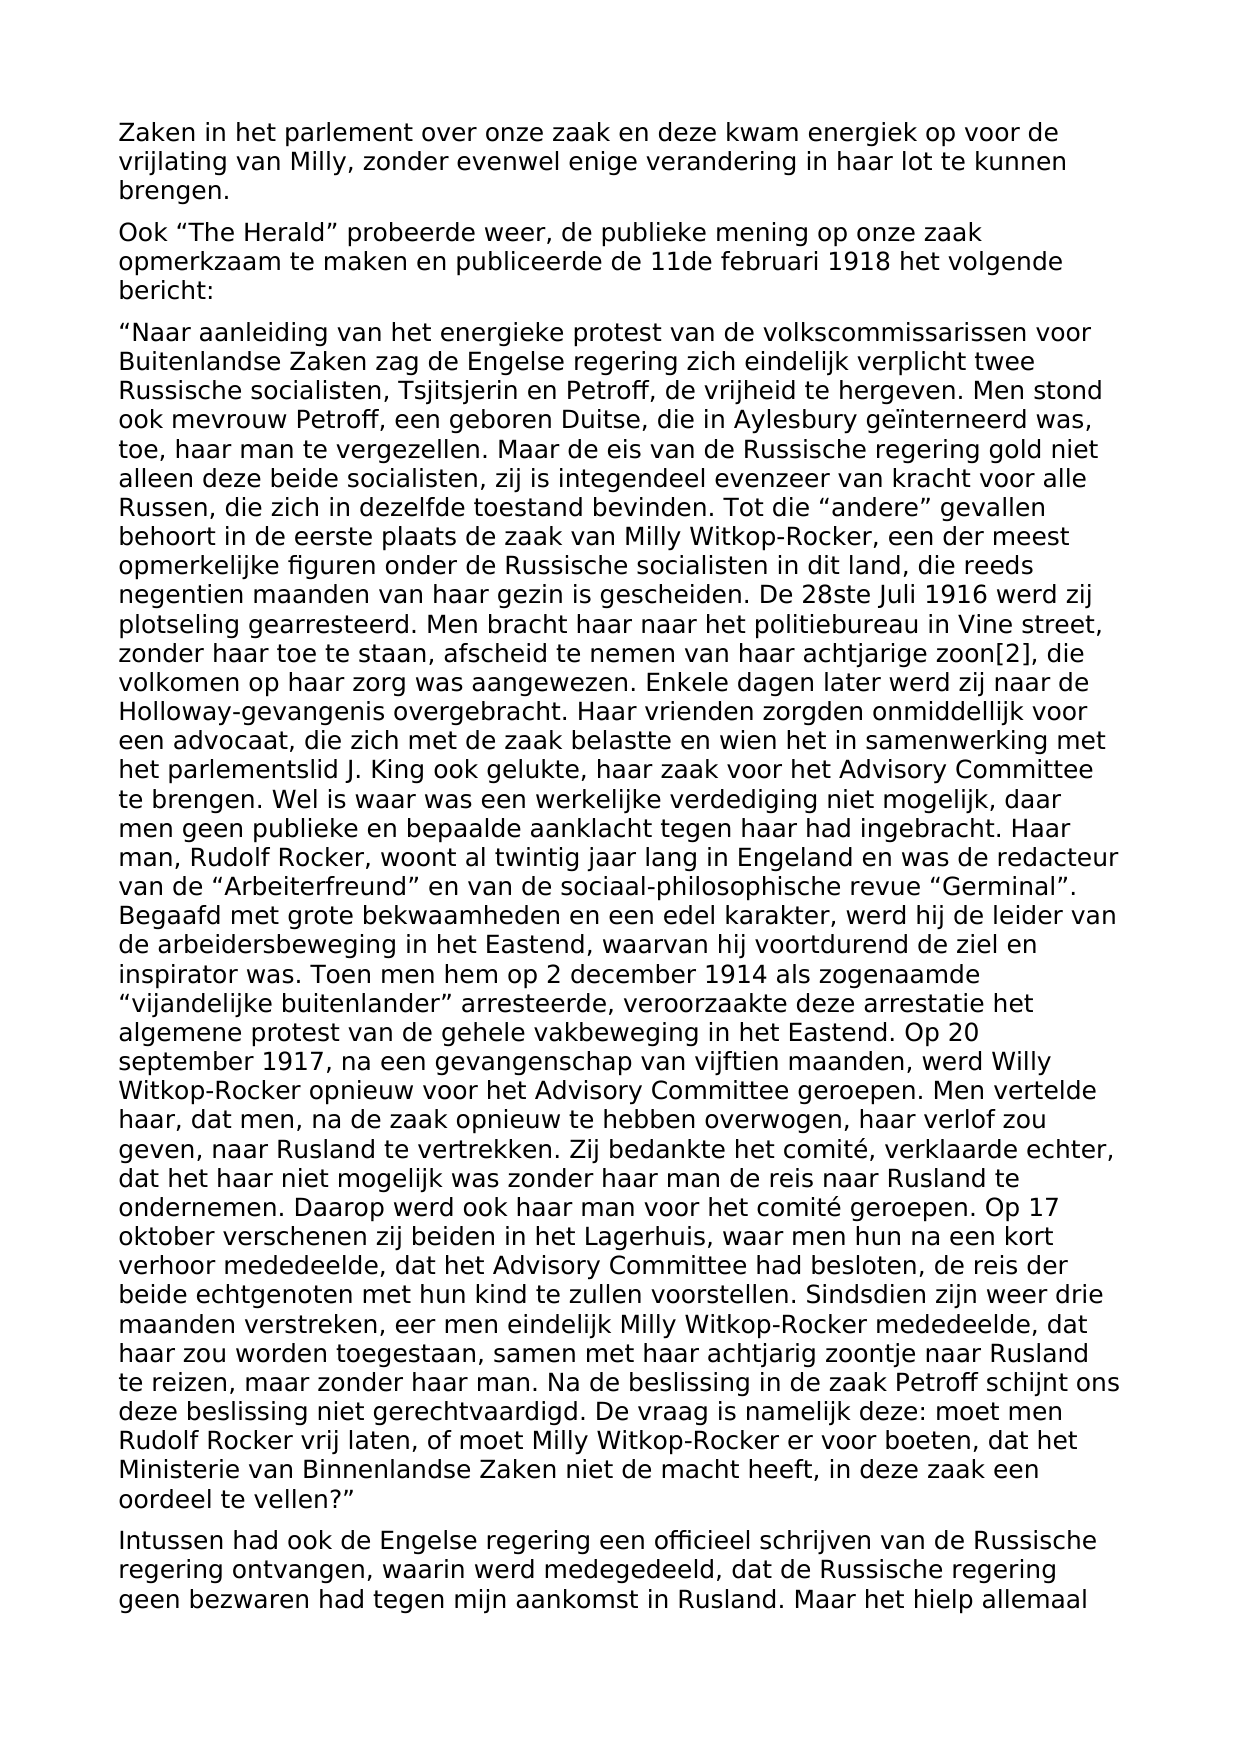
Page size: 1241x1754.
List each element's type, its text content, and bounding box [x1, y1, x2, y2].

text Ook “The Herald” probeerde weer, de publieke mening op onze zaak opmerkzaam te maken en publiceerde de 11de februari 1918 het volgende bericht: [118, 218, 1122, 306]
text “Naar aanleiding van het energieke protest van de volkscommissarissen voor Buitenlandse Zaken zag de Engelse regering zich eindelijk verplicht twee Russische socialisten, Tsjitsjerin en Petroff, de vrijheid te hergeven. Men stond ook mevrouw Petroff, een geboren Duitse, die in Aylesbury geïnterneerd was, toe, haar man te vergezellen. Maar de eis van de Russische regering gold niet alleen deze beide socialisten, zij is integendeel evenzeer van kracht voor alle Russen, die zich in dezelfde toestand bevinden. Tot die “andere” gevallen behoort in de eerste plaats de zaak van Milly Witkop-Rocker, een der meest opmerkelijke figuren onder de Russische socialisten in dit land, die reeds negentien maanden van haar gezin is gescheiden. De 28ste Juli 1916 werd zij plotseling gearresteerd. Men bracht haar naar het politiebureau in Vine street, zonder haar toe te staan, afscheid te nemen van haar achtjarige zoon[2], die volkomen op haar zorg was aangewezen. Enkele dagen later werd zij naar de Holloway-gevangenis overgebracht. Haar vrienden zorgden onmiddellijk voor een advocaat, die zich met de zaak belastte en wien het in samenwerking met het parlementslid J. King ook gelukte, haar zaak voor het Advisory Committee te brengen. Wel is waar was een werkelijke verdediging niet mogelijk, daar men geen publieke en bepaalde aanklacht tegen haar had ingebracht. Haar man, Rudolf Rocker, woont al twintig jaar lang in Engeland en was de redacteur van de “Arbeiterfreund” en van de sociaal-philosophische revue “Germinal”. Begaafd met grote bekwaamheden en een edel karakter, werd hij de leider van de arbeidersbeweging in het Eastend, waarvan hij voortdurend de ziel en inspirator was. Toen men hem op 2 december 1914 als zogenaamde “vijandelijke buitenlander” arresteerde, veroorzaakte deze arrestatie het algemene protest van de gehele vakbeweging in het Eastend. Op 20 september 1917, na een gevangenschap van vijftien maanden, werd Willy Witkop-Rocker opnieuw voor het Advisory Committee geroepen. Men vertelde haar, dat men, na de zaak opnieuw te hebben overwogen, haar verlof zou geven, naar Rusland te vertrekken. Zij bedankte het comité, verklaarde echter, dat het haar niet mogelijk was zonder haar man de reis naar Rusland te ondernemen. Daarop werd ook haar man voor het comité geroepen. Op 17 oktober verschenen zij beiden in het Lagerhuis, waar men hun na een kort verhoor mededeelde, dat het Advisory Committee had besloten, de reis der beide echtgenoten met hun kind te zullen voorstellen. Sindsdien zijn weer drie maanden verstreken, eer men eindelijk Milly Witkop-Rocker mededeelde, dat haar zou worden toegestaan, samen met haar achtjarig zoontje naar Rusland te reizen, maar zonder haar man. Na de beslissing in de zaak Petroff schijnt ons deze beslissing niet gerechtvaardigd. De vraag is namelijk deze: moet men Rudolf Rocker vrij laten, of moet Milly Witkop-Rocker er voor boeten, dat het Ministerie van Binnenlandse Zaken niet de macht heeft, in deze zaak een oordeel te vellen?” [118, 318, 1122, 1514]
text Intussen had ook de Engelse regering een officieel schrijven van de Russische regering ontvangen, waarin werd medegedeeld, dat de Russische regering geen bezwaren had tegen mijn aankomst in Rusland. Maar het hielp allemaal [118, 1526, 1122, 1614]
text Zaken in het parlement over onze zaak en deze kwam energiek op voor de vrijlating van Milly, zonder evenwel enige verandering in haar lot te kunnen brengen. [118, 118, 1122, 206]
